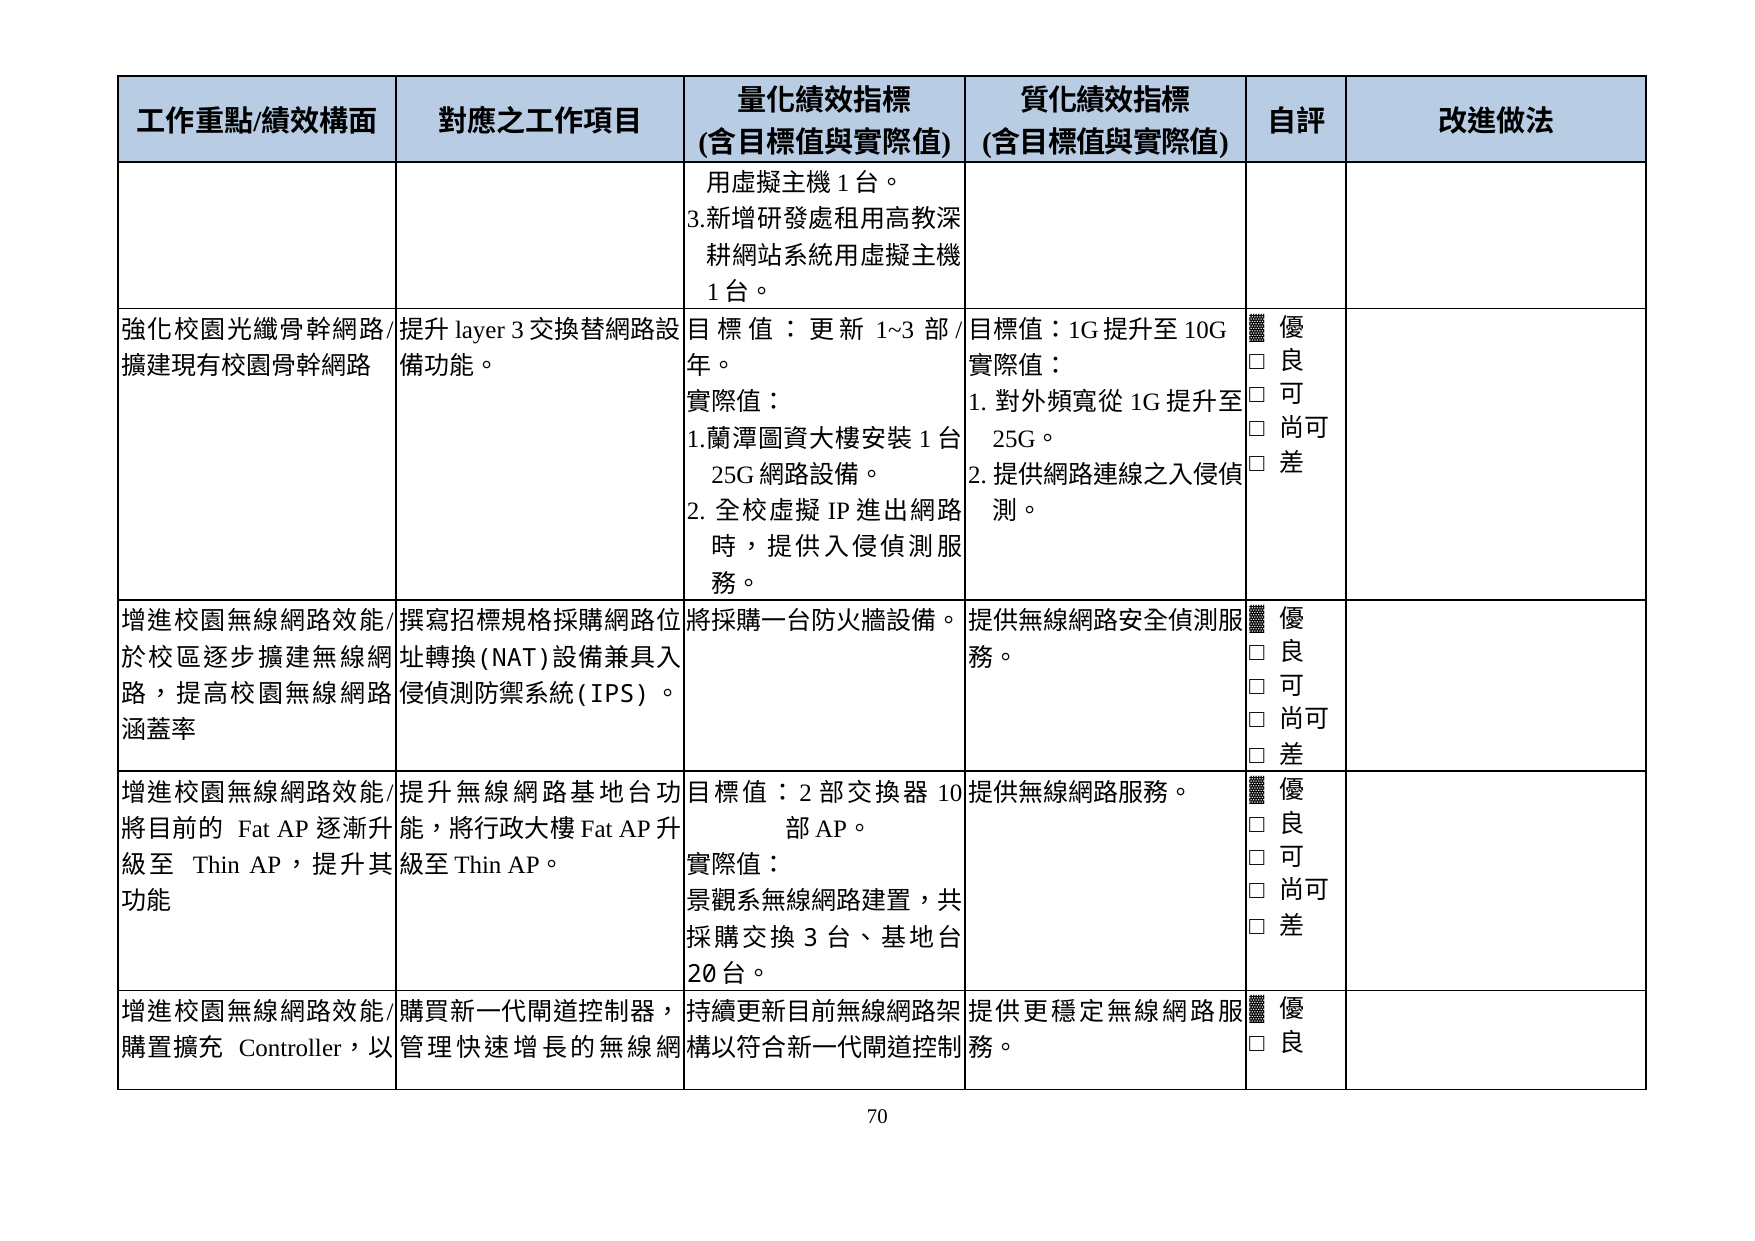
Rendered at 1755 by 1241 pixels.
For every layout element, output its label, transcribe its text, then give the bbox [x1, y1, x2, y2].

table_cell [1347, 309, 1645, 599]
table_cell [397, 163, 683, 308]
table_cell [1347, 991, 1645, 1089]
table_header 質化績效指標 (含目標值與實際值) [966, 77, 1245, 161]
table_cell 目標值：1G提升至10G 實際值： 1. 對外頻寬從1G提升至25G。 2. 提供網路連線之入侵偵測。 [966, 309, 1245, 599]
table_cell [966, 163, 1245, 308]
table_cell [119, 163, 395, 308]
table_cell 撰寫招標規格採購網路位址轉換(NAT)設備兼具入侵偵測防禦系統(IPS) 。 [397, 601, 683, 770]
table_cell 提升無線網路基地台功能，將行政大樓Fat AP升級至Thin AP。 [397, 772, 683, 989]
table_cell 提供更穩定無線網路服務。 [966, 991, 1245, 1089]
table_cell 購買新一代閘道控制器，管理快速增長的無線網 [397, 991, 683, 1089]
table_cell 提供無線網路服務。 [966, 772, 1245, 989]
table_cell ▓ 優 □ 良 □ 可 □ 尚可 □ 差 [1247, 309, 1345, 599]
table_header 改進做法 [1347, 77, 1645, 161]
table_cell 提供無線網路安全偵測服務。 [966, 601, 1245, 770]
table_cell [1347, 163, 1645, 308]
table_cell ▓ 優 □ 良 [1247, 991, 1345, 1089]
table_cell 用虛擬主機1台。 3.新增研發處租用高教深耕網站系統用虛擬主機1台。 [685, 163, 964, 308]
table_cell ▓ 優 □ 良 □ 可 □ 尚可 □ 差 [1247, 601, 1345, 770]
table_cell 目標值：更新1~3部/年。 實際值： 1.蘭潭圖資大樓安裝1台25G網路設備。 2. 全校虛擬IP進出網路時，提供入侵偵測服務。 [685, 309, 964, 599]
table_header 量化績效指標 (含目標值與實際值) [685, 77, 964, 161]
table_cell 將採購一台防火牆設備。 [685, 601, 964, 770]
table_header 自評 [1247, 77, 1345, 161]
table_cell ▓ 優 □ 良 □ 可 □ 尚可 □ 差 [1247, 772, 1345, 989]
table_cell [1347, 601, 1645, 770]
table_cell [1247, 163, 1345, 308]
table_cell 增進校園無線網路效能/購置擴充 Controller，以 [119, 991, 395, 1089]
table_header 對應之工作項目 [397, 77, 683, 161]
table_cell 增進校園無線網路效能/於校區逐步擴建無線網路，提高校園無線網路涵蓋率 [119, 601, 395, 770]
table_cell 增進校園無線網路效能/將目前的 Fat AP 逐漸升級至 Thin AP，提升其功能 [119, 772, 395, 989]
table_header 工作重點/績效構面 [119, 77, 395, 161]
table_cell 持續更新目前無線網路架構以符合新一代閘道控制 [685, 991, 964, 1089]
table_cell 目標值：2部交換器10部AP。 實際值： 景觀系無線網路建置，共採購交換3台、基地台20台。 [685, 772, 964, 989]
table_cell [1347, 772, 1645, 989]
table_cell 提升layer 3交換替網路設備功能。 [397, 309, 683, 599]
table_cell 強化校園光纖骨幹網路/擴建現有校園骨幹網路 [119, 309, 395, 599]
